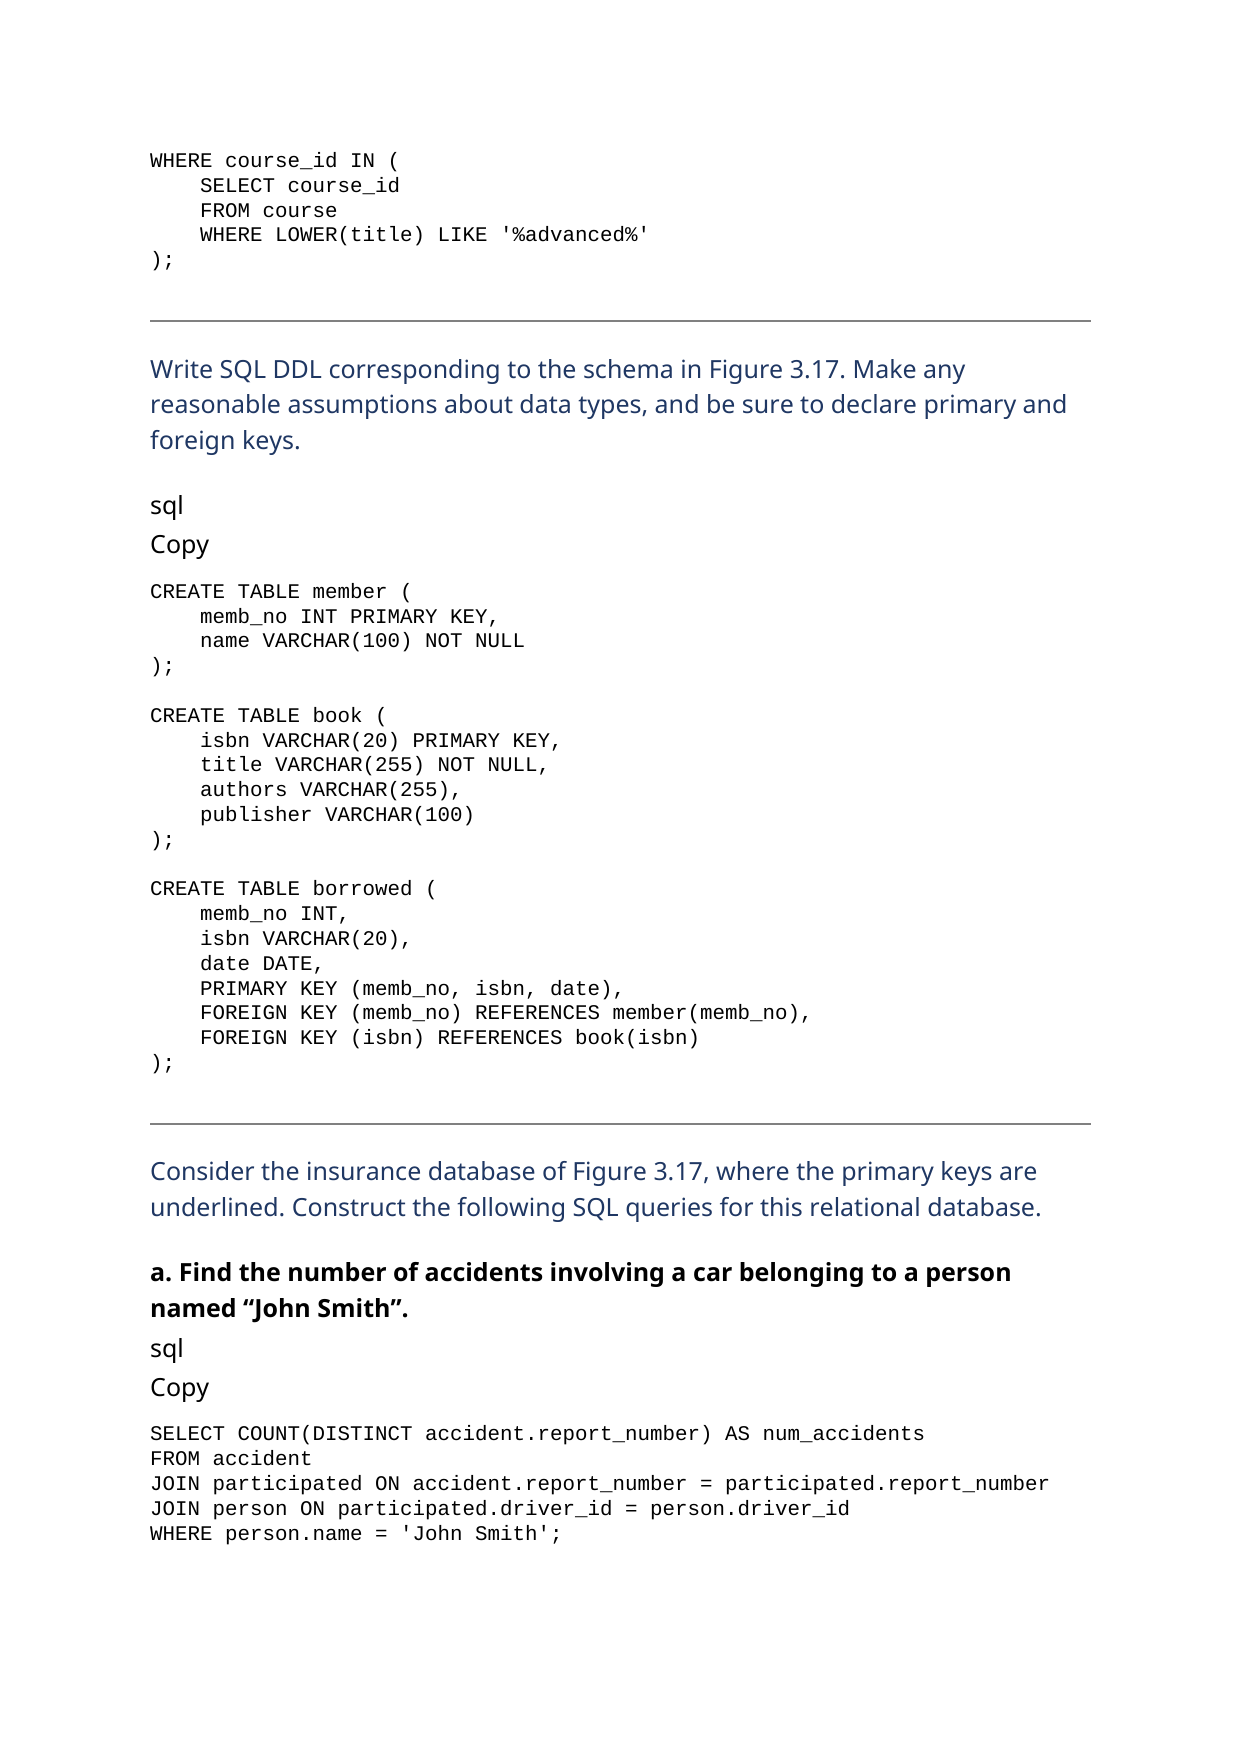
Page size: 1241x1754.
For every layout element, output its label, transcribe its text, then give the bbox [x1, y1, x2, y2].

text CREATE TABLE book ( [150, 705, 1091, 728]
text isbn VARCHAR(20), [150, 928, 1091, 952]
text publisher VARCHAR(100) [150, 804, 1091, 828]
text WHERE LOWER(title) LIKE '%advanced%' [150, 224, 1091, 248]
text authors VARCHAR(255), [150, 779, 1091, 803]
text date DATE, [150, 953, 1091, 976]
subtitle Write SQL DDL corresponding to the schema in Figure 3.17. Make any reasonable assumptions about data types, and be sure to declare primary and foreign keys. [150, 351, 1091, 457]
text FROM course [150, 199, 1091, 223]
subtitle Consider the insurance database of Figure 3.17, where the primary keys are underlined. Construct the following SQL queries for this relational database. [150, 1154, 1091, 1224]
text FOREIGN KEY (memb_no) REFERENCES member(memb_no), [150, 1002, 1091, 1026]
text Copy [150, 1370, 1091, 1404]
text ); [150, 249, 1091, 273]
text SELECT course_id [150, 175, 1091, 198]
text ); [150, 1052, 1091, 1076]
text JOIN person ON participated.driver_id = person.driver_id [150, 1498, 1091, 1521]
text CREATE TABLE member ( [150, 581, 1091, 604]
text SELECT COUNT(DISTINCT accident.report_number) AS num_accidents [150, 1423, 1091, 1447]
text isbn VARCHAR(20) PRIMARY KEY, [150, 729, 1091, 753]
text name VARCHAR(100) NOT NULL [150, 630, 1091, 654]
text title VARCHAR(255) NOT NULL, [150, 754, 1091, 778]
text JOIN participated ON accident.report_number = participated.report_number [150, 1473, 1091, 1497]
text sql [150, 488, 1091, 522]
text sql [150, 1331, 1091, 1364]
text Copy [150, 527, 1091, 561]
text WHERE course_id IN ( [150, 150, 1091, 174]
text memb_no INT PRIMARY KEY, [150, 606, 1091, 629]
text ); [150, 655, 1091, 679]
text FROM accident [150, 1448, 1091, 1472]
text CREATE TABLE borrowed ( [150, 878, 1091, 902]
text memb_no INT, [150, 903, 1091, 927]
text WHERE person.name = 'John Smith'; [150, 1523, 1091, 1546]
text FOREIGN KEY (isbn) REFERENCES book(isbn) [150, 1027, 1091, 1051]
text ); [150, 829, 1091, 852]
subtitle a. Find the number of accidents involving a car belonging to a person named “John Smith”. [150, 1255, 1091, 1325]
text PRIMARY KEY (memb_no, isbn, date), [150, 977, 1091, 1001]
